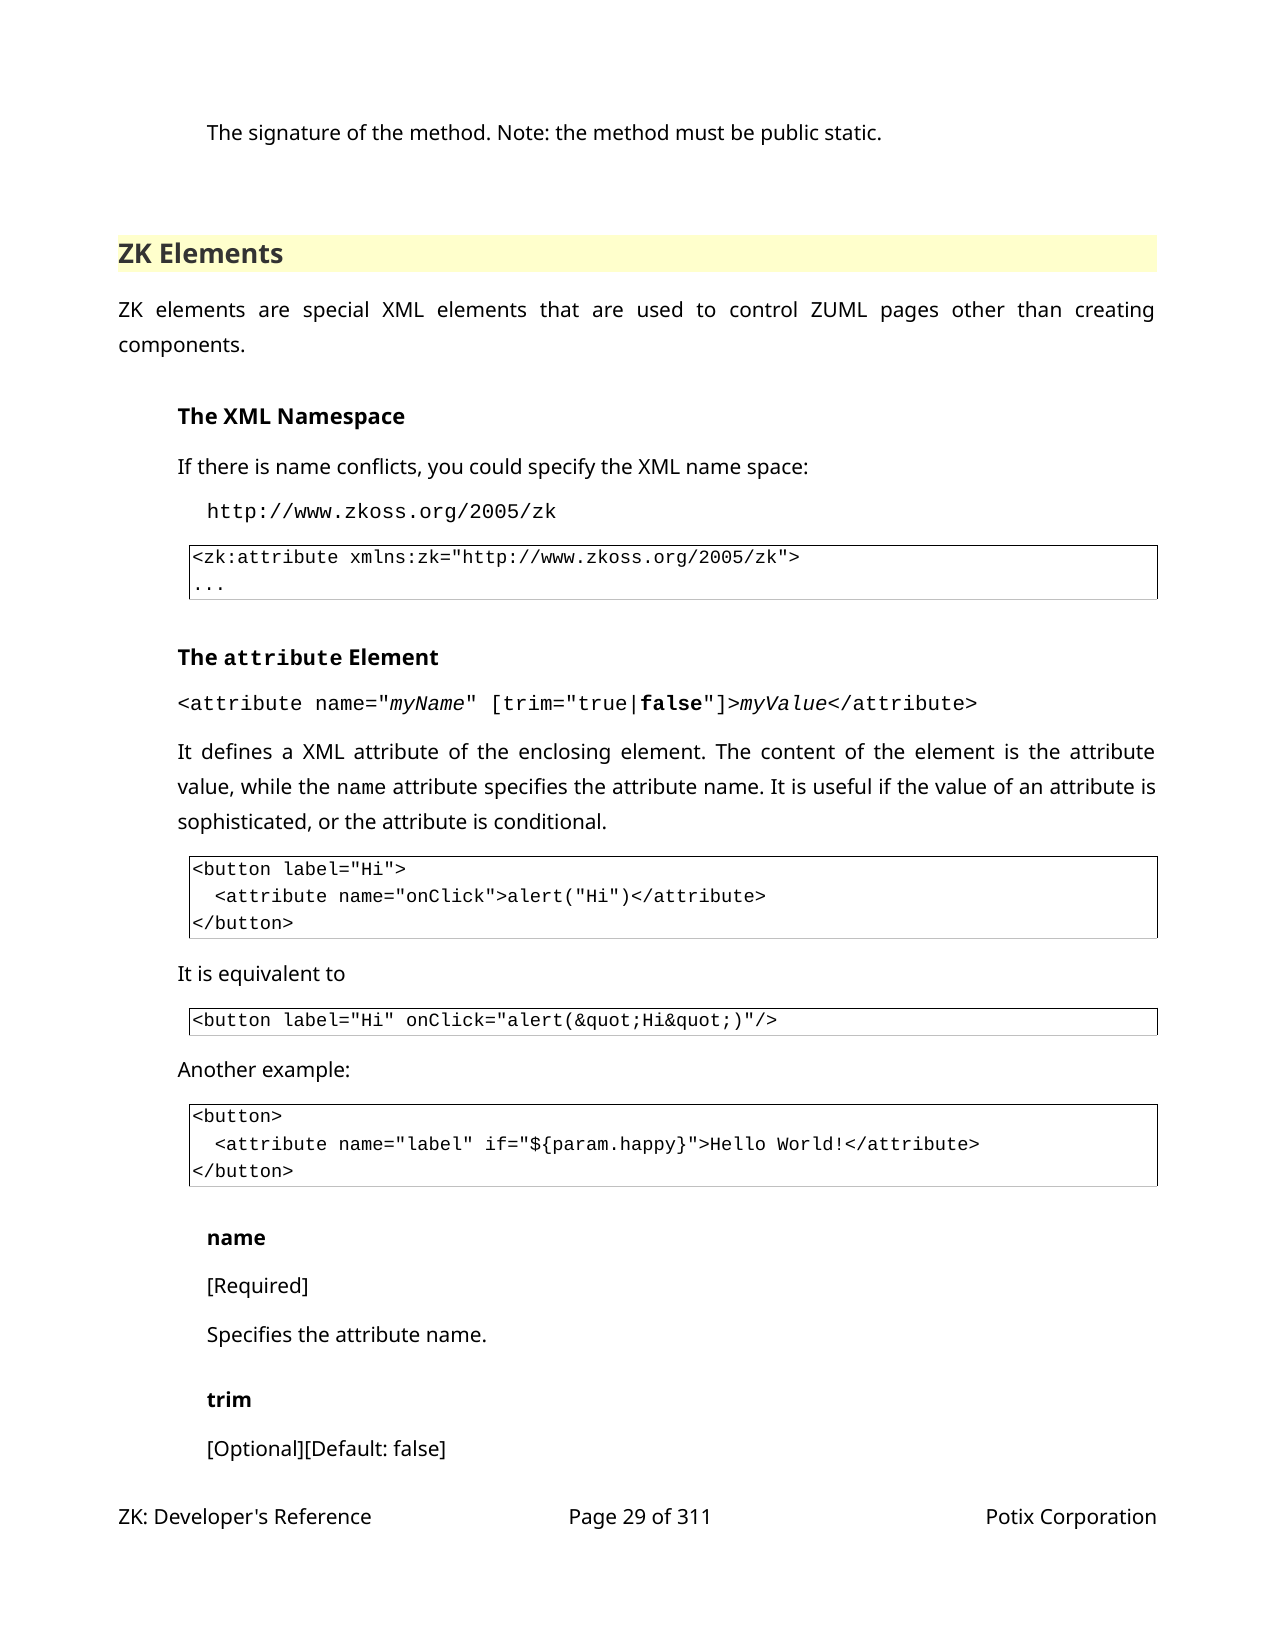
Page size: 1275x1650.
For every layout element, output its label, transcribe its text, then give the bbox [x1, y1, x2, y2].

subtitle ZK Elements [118, 235, 1157, 272]
text ZK elements are special XML elements that are used to control ZUML pages other than creating components. [118, 295, 1157, 359]
text The signature of the method. Note: the method must be public static. [207, 118, 1157, 146]
subtitle name [207, 1223, 1157, 1251]
subtitle trim [207, 1385, 1157, 1413]
text <attribute name="label" if="${param.happy}">Hello World!</attribute> [190, 1131, 1157, 1156]
text It is equivalent to [177, 959, 1157, 987]
text <attribute name="myName" [trim="true|false"]>myValue</attribute> [177, 693, 1157, 716]
text ... [190, 572, 1157, 599]
text <button> [190, 1105, 1157, 1128]
text Another example: [177, 1055, 1157, 1084]
text Specifies the attribute name. [207, 1320, 1157, 1348]
text </button> [190, 1159, 1157, 1186]
subtitle The XML Namespace [177, 401, 1157, 431]
text If there is name conflicts, you could specify the XML name space: [177, 452, 1157, 480]
text [Optional][Default: false] [207, 1434, 1157, 1462]
subtitle The attribute Element [177, 642, 1157, 672]
text </button> [190, 911, 1157, 938]
text <zk:attribute xmlns:zk="http://www.zkoss.org/2005/zk"> [190, 546, 1157, 569]
text http://www.zkoss.org/2005/zk [207, 501, 1157, 524]
text <attribute name="onClick">alert("Hi")</attribute> [190, 883, 1157, 908]
text It defines a XML attribute of the enclosing element. The content of the element is the attribute value, while the name attribute specifies the attribute name. It is useful if the value of an attribute is sophisticated, or the attribute is conditional. [177, 737, 1157, 836]
text <button label="Hi" onClick="alert(&quot;Hi&quot;)"/> [190, 1009, 1157, 1035]
text [Required] [207, 1271, 1157, 1300]
text <button label="Hi"> [190, 857, 1157, 881]
